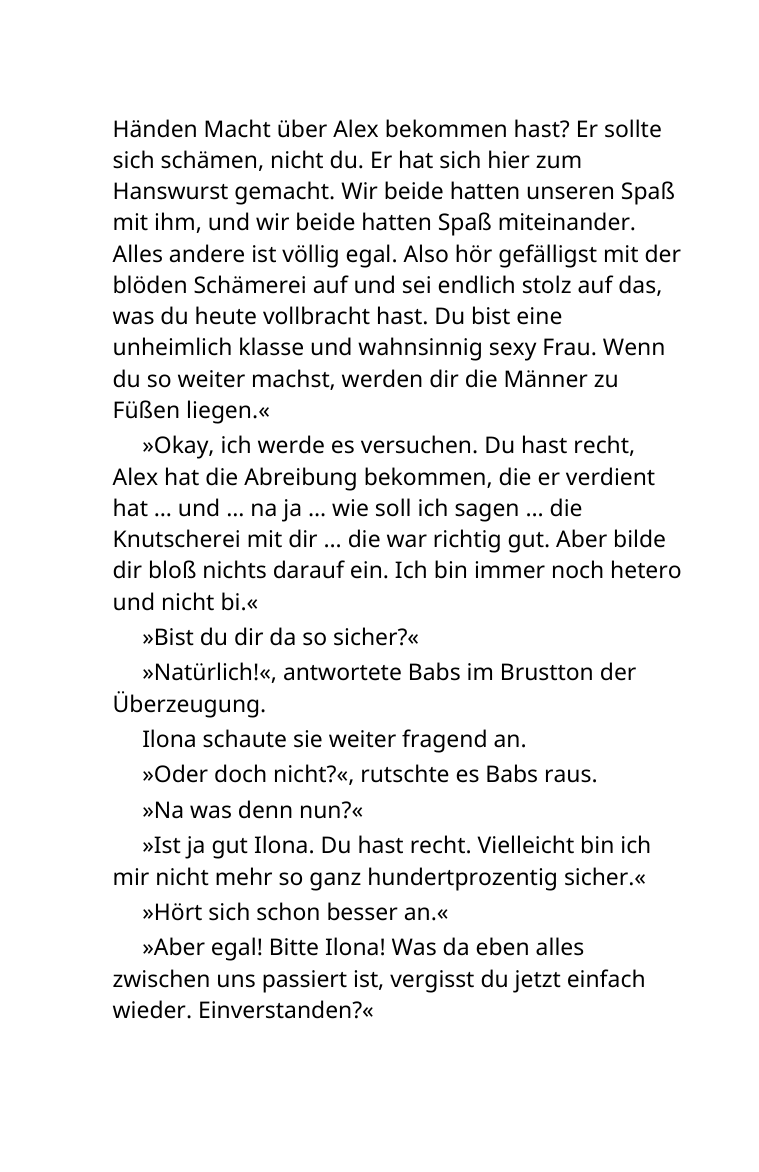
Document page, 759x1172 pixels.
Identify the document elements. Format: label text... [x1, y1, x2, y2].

text »Natürlich!«, antwortete Babs im Brustton der Überzeugung. [112, 656, 684, 719]
text Ilona schaute sie weiter fragend an. [112, 723, 684, 754]
text »Ist ja gut Ilona. Du hast recht. Vielleicht bin ich mir nicht mehr so ganz hundertprozentig sicher.« [112, 829, 684, 892]
text »Okay, ich werde es versuchen. Du hast recht, Alex hat die Abreibung bekommen, die er verdient hat … und … na ja … wie soll ich sagen … die Knutscherei mit dir … die war richtig gut. Aber bilde dir bloß nichts darauf ein. Ich bin immer noch hetero und nicht bi.« [112, 429, 684, 617]
text »Bist du dir da so sicher?« [112, 621, 684, 652]
text Händen Macht über Alex bekommen hast? Er sollte sich schämen, nicht du. Er hat sich hier zum Hanswurst gemacht. Wir beide hatten unseren Spaß mit ihm, und wir beide hatten Spaß miteinander. Alles andere ist völlig egal. Also hör gefälligst mit der blöden Schämerei auf und sei endlich stolz auf das, was du heute vollbracht hast. Du bist eine unheimlich klasse und wahnsinnig sexy Frau. Wenn du so weiter machst, werden dir die Männer zu Füßen liegen.« [112, 112, 684, 425]
text »Oder doch nicht?«, rutschte es Babs raus. [112, 758, 684, 789]
text »Aber egal! Bitte Ilona! Was da eben alles zwischen uns passiert ist, vergisst du jetzt einfach wieder. Einverstanden?« [112, 931, 684, 1025]
text »Hört sich schon besser an.« [112, 896, 684, 927]
text »Na was denn nun?« [112, 794, 684, 825]
